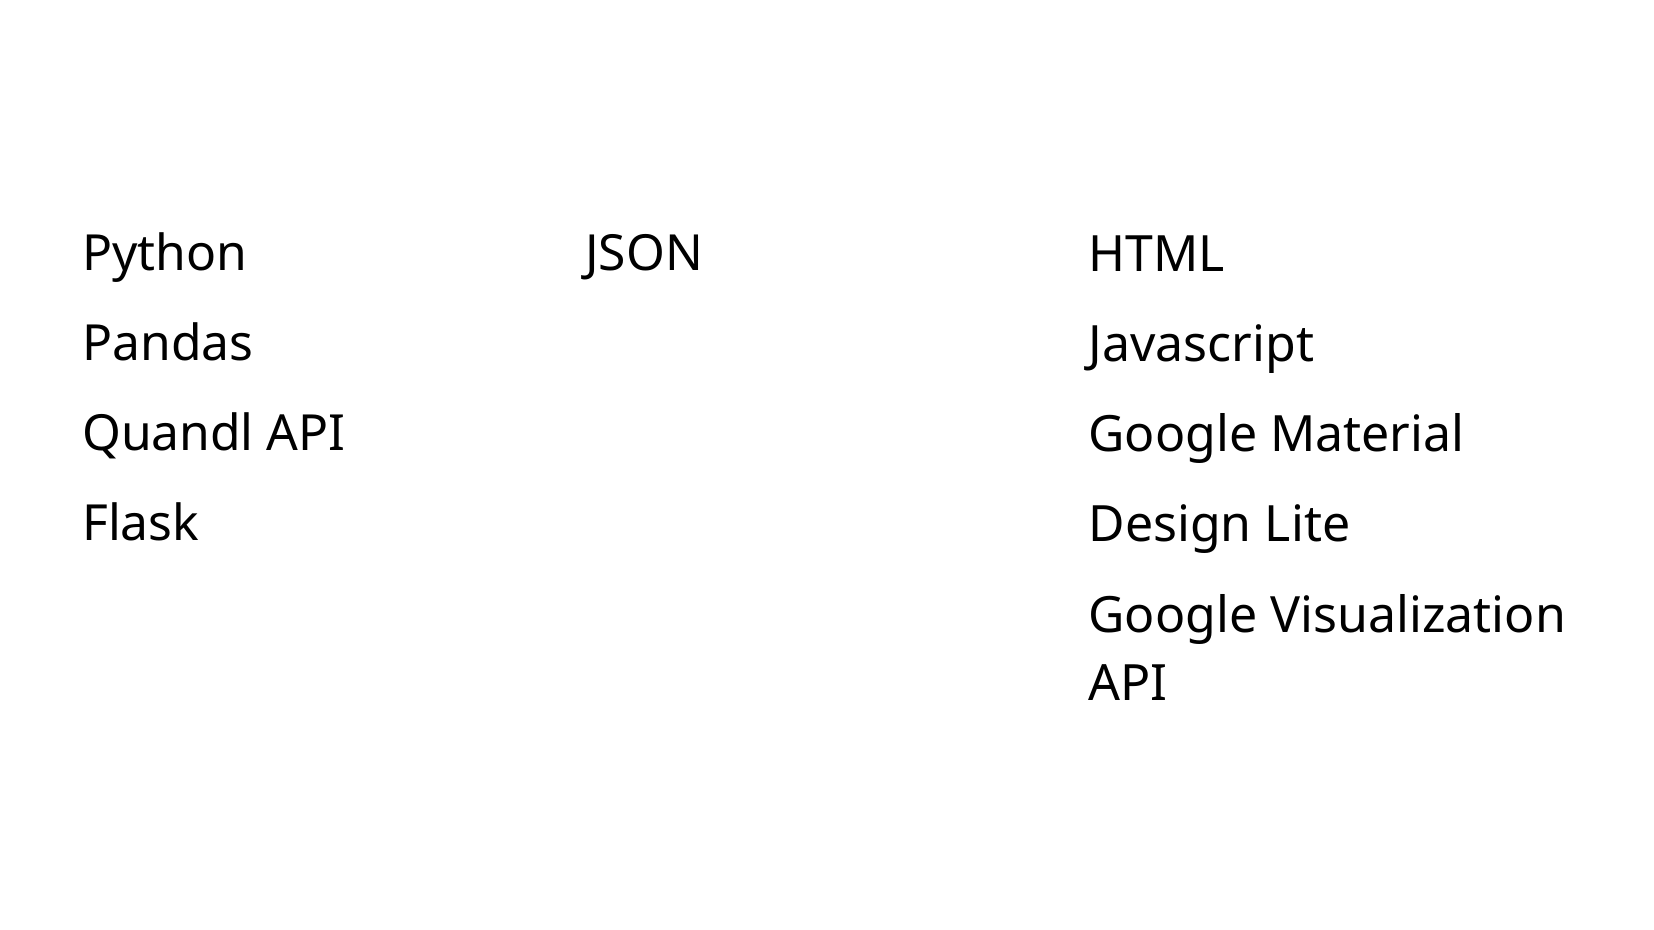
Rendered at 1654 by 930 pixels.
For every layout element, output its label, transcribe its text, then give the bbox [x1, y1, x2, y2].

list JSON [585, 217, 1065, 475]
list Python Pandas Quandl API Flask [82, 217, 562, 780]
list HTML Javascript Google Material Design Lite Google Visualization API [1088, 217, 1568, 780]
